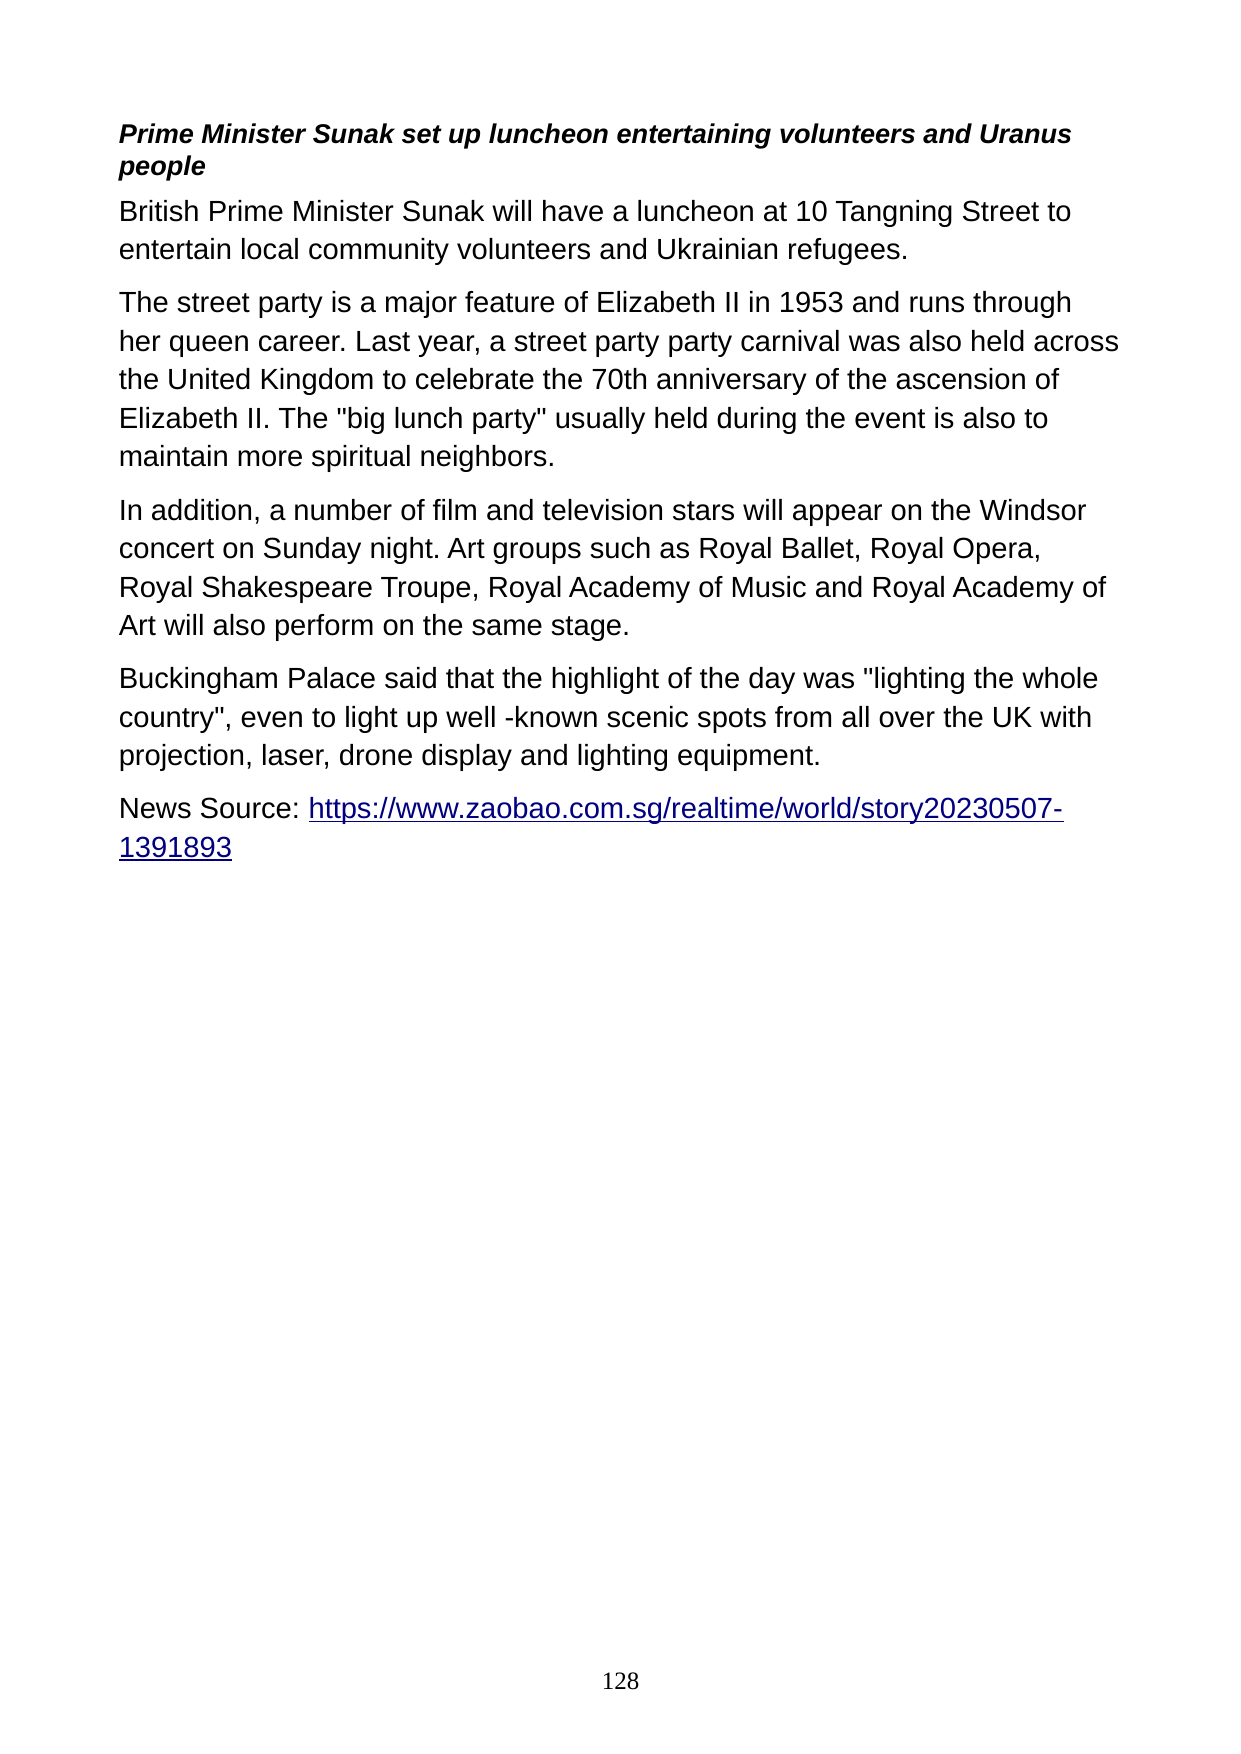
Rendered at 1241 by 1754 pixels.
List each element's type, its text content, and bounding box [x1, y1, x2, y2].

subtitle Prime Minister Sunak set up luncheon entertaining volunteers and Uranus people [118, 118, 1122, 181]
text Buckingham Palace said that the highlight of the day was "lighting the whole country", even to light up well -known scenic spots from all over the UK with projection, laser, drone display and lighting equipment. [118, 661, 1122, 772]
text In addition, a number of film and television stars will appear on the Windsor concert on Sunday night. Art groups such as Royal Ballet, Royal Opera, Royal Shakespeare Troupe, Royal Academy of Music and Royal Academy of Art will also perform on the same stage. [118, 492, 1122, 642]
text British Prime Minister Sunak will have a luncheon at 10 Tangning Street to entertain local community volunteers and Ukrainian refugees. [118, 193, 1122, 266]
text News Source: https://www.zaobao.com.sg/realtime/world/story20230507-1391893 [118, 791, 1122, 863]
text The street party is a major feature of Elizabeth II in 1953 and runs through her queen career. Last year, a street party party carnival was also held across the United Kingdom to celebrate the 70th anniversary of the ascension of Elizabeth II. The "big lunch party" usually held during the event is also to maintain more spiritual neighbors. [118, 285, 1122, 473]
